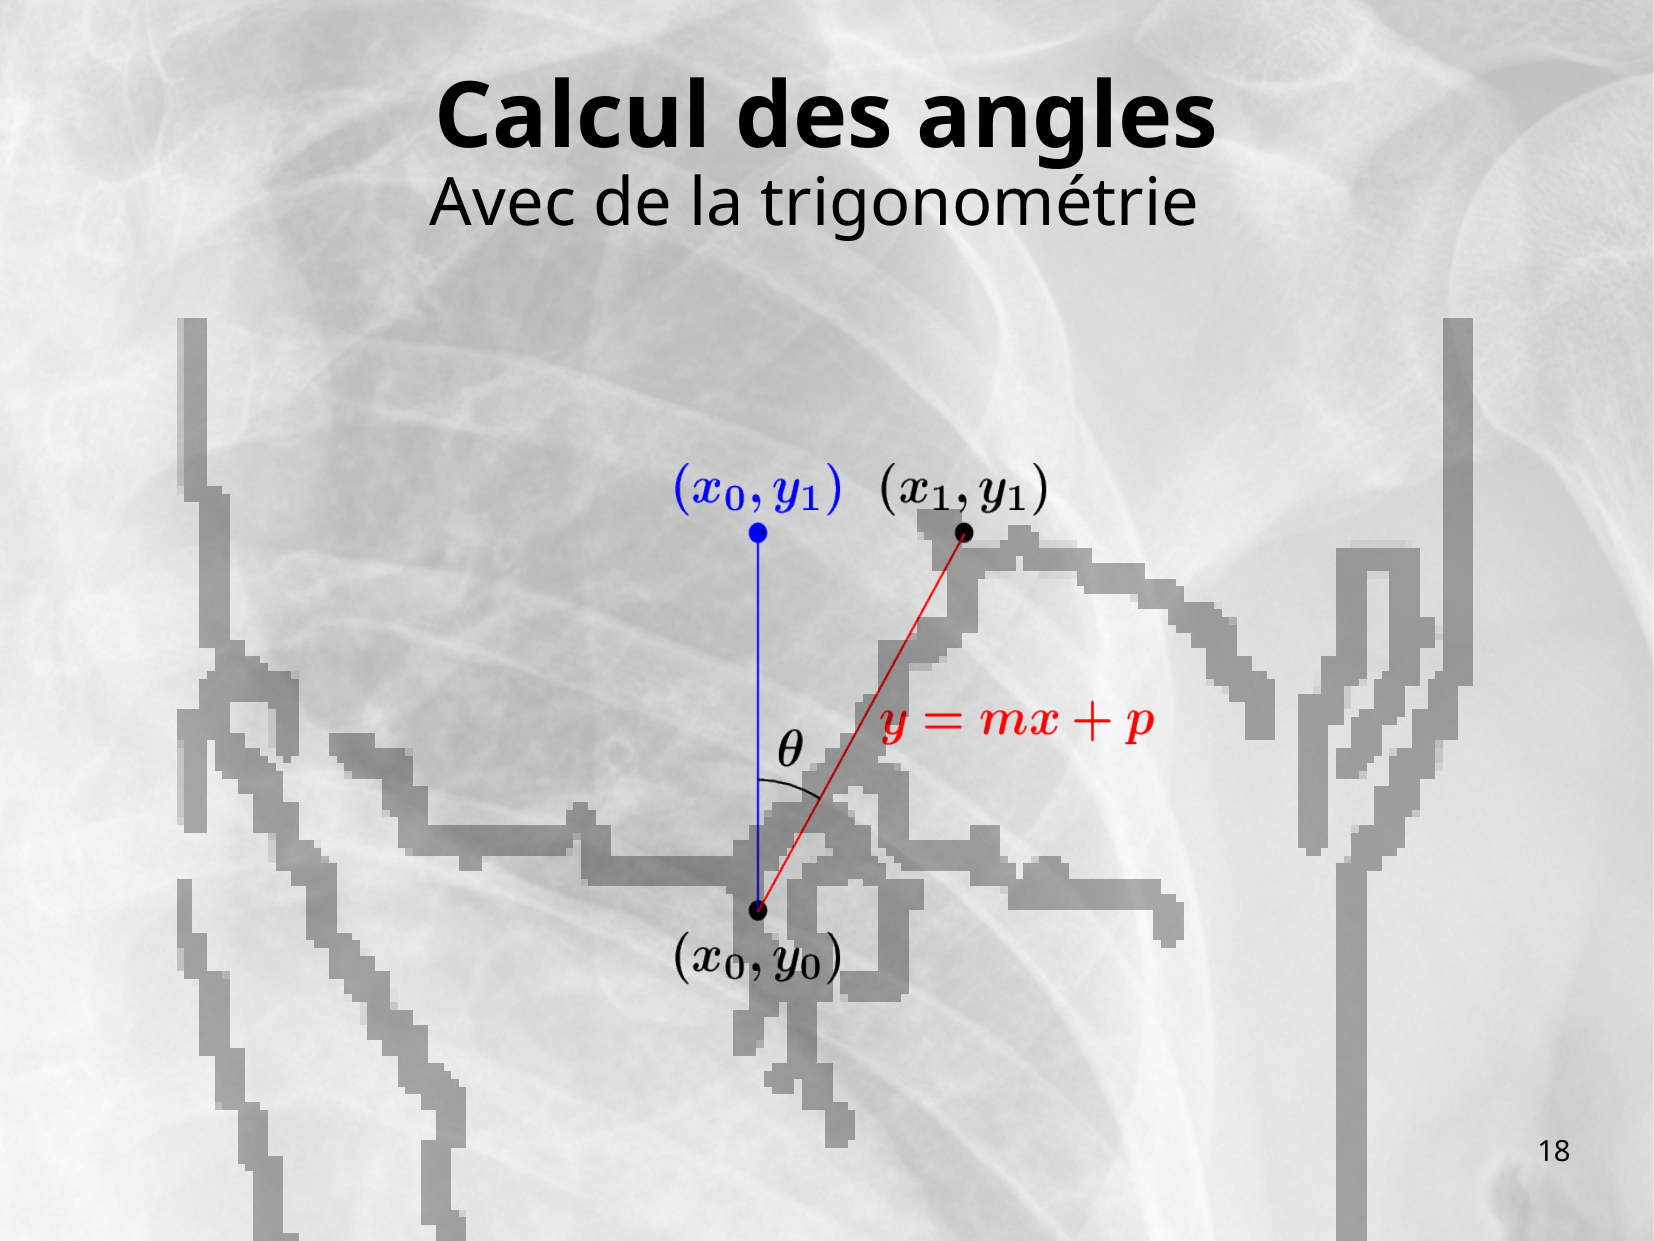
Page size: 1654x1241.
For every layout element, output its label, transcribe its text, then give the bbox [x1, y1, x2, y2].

picture [0, 0, 1654, 1241]
title Calcul des angles [82, 8, 1571, 216]
list Avec de la trigonométrie [71, 153, 1560, 239]
